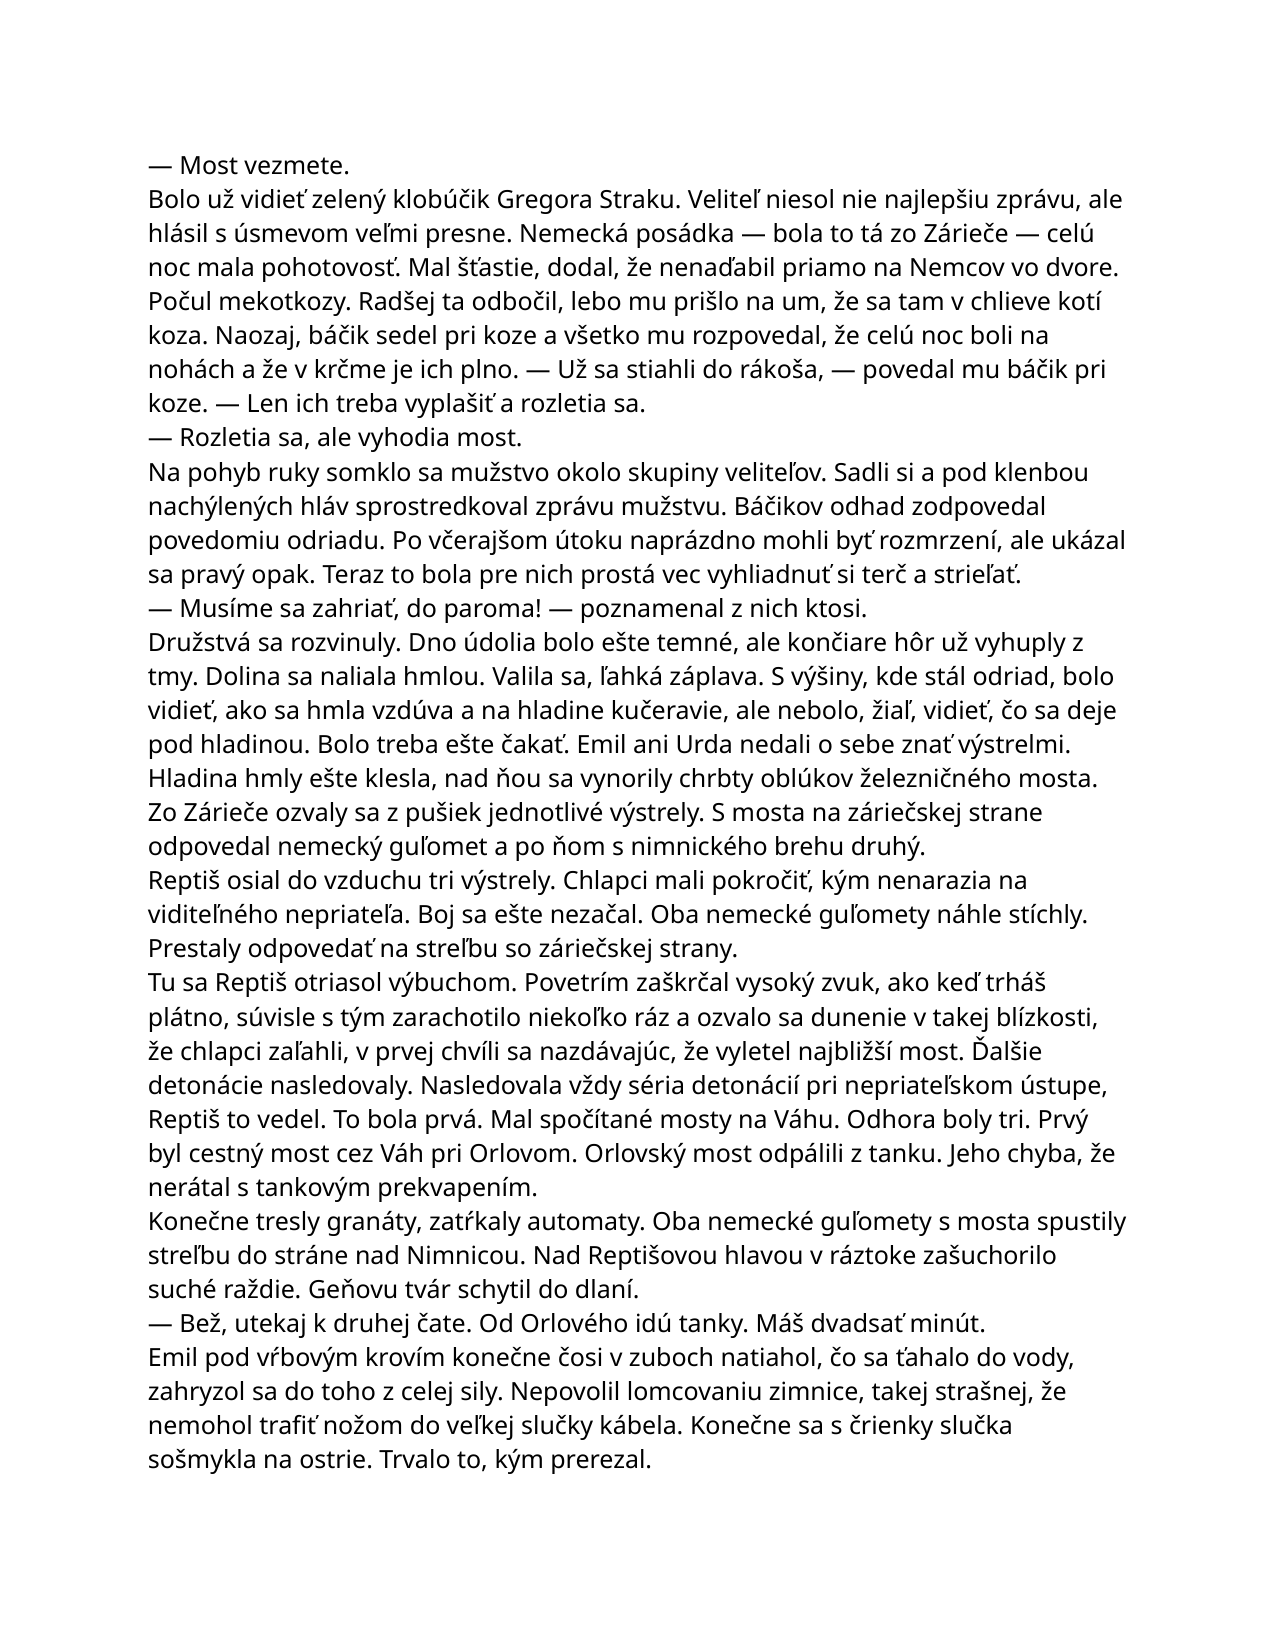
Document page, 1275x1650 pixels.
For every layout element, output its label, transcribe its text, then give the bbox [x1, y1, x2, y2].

text Emil pod vŕbovým krovím konečne čosi v zuboch natiahol, čo sa ťahalo do vody, zahryzol sa do toho z celej sily. Nepovolil lomcovaniu zimnice, takej strašnej, že nemohol trafiť nožom do veľkej slučky kábela. Konečne sa s črienky slučka sošmykla na ostrie. Trvalo to, kým prerezal. [148, 1340, 1127, 1476]
text Zo Zárieče ozvaly sa z pušiek jednotlivé výstrely. S mosta na záriečskej strane odpovedal nemecký guľomet a po ňom s nimnického brehu druhý. [148, 795, 1127, 863]
text — Rozletia sa, ale vyhodia most. [148, 420, 1127, 454]
text Konečne tresly granáty, zatŕkaly automaty. Oba nemecké guľomety s mosta spustily streľbu do stráne nad Nimnicou. Nad Reptišovou hlavou v ráztoke zašuchorilo suché raždie. Geňovu tvár schytil do dlaní. [148, 1203, 1127, 1306]
text Reptiš osial do vzduchu tri výstrely. Chlapci mali pokročiť, kým nenarazia na viditeľného nepriateľa. Boj sa ešte nezačal. Oba nemecké guľomety náhle stíchly. Prestaly odpovedať na streľbu so záriečskej strany. [148, 863, 1127, 965]
text — Musíme sa zahriať, do paroma! — poznamenal z nich ktosi. [148, 590, 1127, 624]
text Bolo už vidieť zelený klobúčik Gregora Straku. Veliteľ niesol nie najlepšiu zprávu, ale hlásil s úsmevom veľmi presne. Nemecká posádka — bola to tá zo Zárieče — celú noc mala pohotovosť. Mal šťastie, dodal, že nenaďabil priamo na Nemcov vo dvore. Počul mekotkozy. Radšej ta odbočil, lebo mu prišlo na um, že sa tam v chlieve kotí koza. Naozaj, báčik sedel pri koze a všetko mu rozpovedal, že celú noc boli na nohách a že v krčme je ich plno. — Už sa stiahli do rákoša, — povedal mu báčik pri koze. — Len ich treba vyplašiť a rozletia sa. [148, 182, 1127, 420]
text Tu sa Reptiš otriasol výbuchom. Povetrím zaškrčal vysoký zvuk, ako keď trháš plátno, súvisle s tým zarachotilo niekoľko ráz a ozvalo sa dunenie v takej blízkosti, že chlapci zaľahli, v prvej chvíli sa nazdávajúc, že vyletel najbližší most. Ďalšie detonácie nasledovaly. Nasledovala vždy séria detonácií pri nepriateľskom ústupe, Reptiš to vedel. To bola prvá. Mal spočítané mosty na Váhu. Odhora boly tri. Prvý byl cestný most cez Váh pri Orlovom. Orlovský most odpálili z tanku. Jeho chyba, že nerátal s tankovým prekvapením. [148, 965, 1127, 1203]
text Družstvá sa rozvinuly. Dno údolia bolo ešte temné, ale končiare hôr už vyhuply z tmy. Dolina sa naliala hmlou. Valila sa, ľahká záplava. S výšiny, kde stál odriad, bolo vidieť, ako sa hmla vzdúva a na hladine kučeravie, ale nebolo, žiaľ, vidieť, čo sa deje pod hladinou. Bolo treba ešte čakať. Emil ani Urda nedali o sebe znať výstrelmi. Hladina hmly ešte klesla, nad ňou sa vynorily chrbty oblúkov železničného mosta. [148, 624, 1127, 795]
text — Bež, utekaj k druhej čate. Od Orlového idú tanky. Máš dvadsať minút. [148, 1306, 1127, 1340]
text Na pohyb ruky somklo sa mužstvo okolo skupiny veliteľov. Sadli si a pod klenbou nachýlených hláv sprostredkoval zprávu mužstvu. Báčikov odhad zodpovedal povedomiu odriadu. Po včerajšom útoku naprázdno mohli byť rozmrzení, ale ukázal sa pravý opak. Teraz to bola pre nich prostá vec vyhliadnuť si terč a strieľať. [148, 454, 1127, 590]
text — Most vezmete. [148, 148, 1127, 182]
